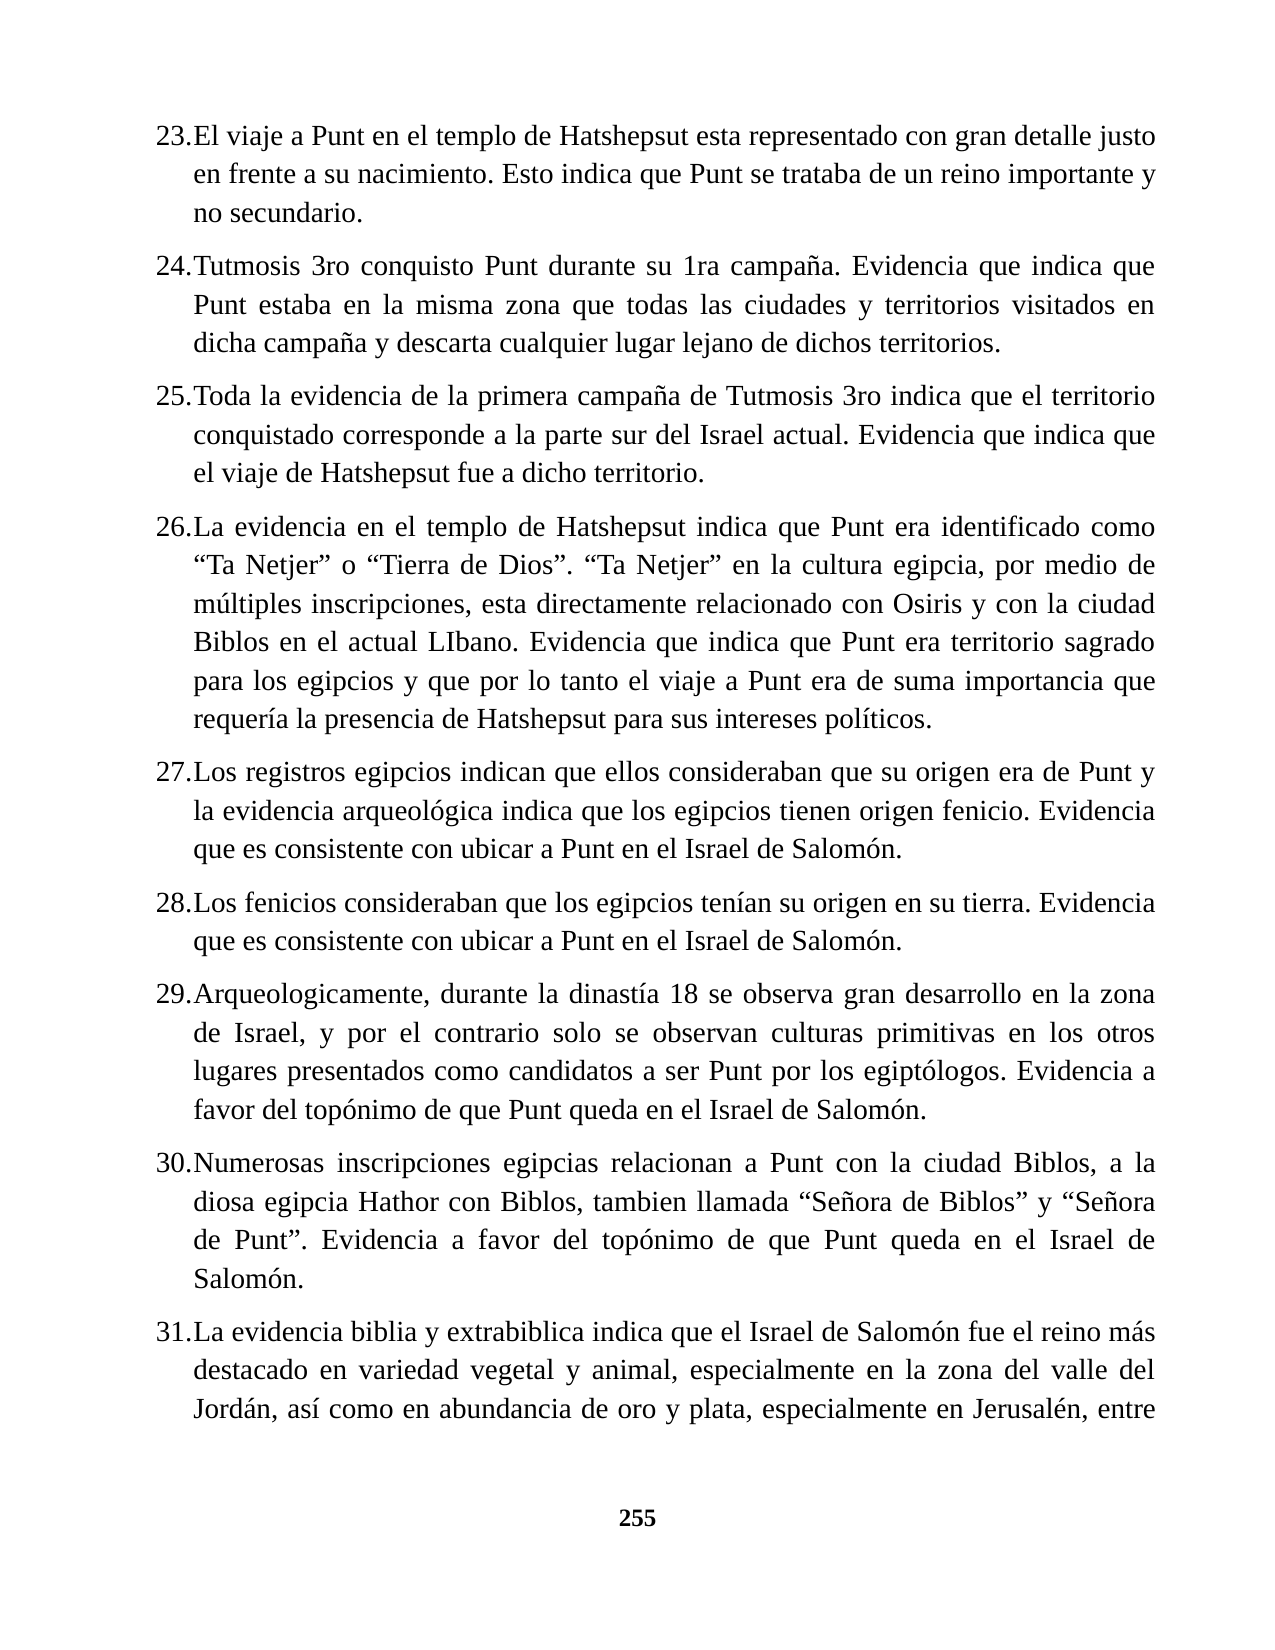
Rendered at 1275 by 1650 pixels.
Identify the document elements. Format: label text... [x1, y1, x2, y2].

list Los fenicios consideraban que los egipcios tenían su origen en su tierra. Evidencia que es consistente con ubicar a Punt en el Israel de Salomón. [156, 885, 1157, 957]
list La evidencia en el templo de Hatshepsut indica que Punt era identificado como “Ta Netjer” o “Tierra de Dios”. “Ta Netjer” en la cultura egipcia, por medio de múltiples inscripciones, esta directamente relacionado con Osiris y con la ciudad Biblos en el actual LIbano. Evidencia que indica que Punt era territorio sagrado para los egipcios y que por lo tanto el viaje a Punt era de suma importancia que requería la presencia de Hatshepsut para sus intereses políticos. [156, 509, 1157, 735]
list Arqueologicamente, durante la dinastía 18 se observa gran desarrollo en la zona de Israel, y por el contrario solo se observan culturas primitivas en los otros lugares presentados como candidatos a ser Punt por los egiptólogos. Evidencia a favor del topónimo de que Punt queda en el Israel de Salomón. [156, 976, 1157, 1126]
list La evidencia biblia y extrabiblica indica que el Israel de Salomón fue el reino más destacado en variedad vegetal y animal, especialmente en la zona del valle del Jordán, así como en abundancia de oro y plata, especialmente en Jerusalén, entre [156, 1314, 1157, 1424]
list Los registros egipcios indican que ellos consideraban que su origen era de Punt y la evidencia arqueológica indica que los egipcios tienen origen fenicio. Evidencia que es consistente con ubicar a Punt en el Israel de Salomón. [156, 754, 1157, 865]
list Toda la evidencia de la primera campaña de Tutmosis 3ro indica que el territorio conquistado corresponde a la parte sur del Israel actual. Evidencia que indica que el viaje de Hatshepsut fue a dicho territorio. [156, 378, 1157, 489]
list Numerosas inscripciones egipcias relacionan a Punt con la ciudad Biblos, a la diosa egipcia Hathor con Biblos, tambien llamada “Señora de Biblos” y “Señora de Punt”. Evidencia a favor del topónimo de que Punt queda en el Israel de Salomón. [156, 1145, 1157, 1294]
list Tutmosis 3ro conquisto Punt durante su 1ra campaña. Evidencia que indica que Punt estaba en la misma zona que todas las ciudades y territorios visitados en dicha campaña y descarta cualquier lugar lejano de dichos territorios. [156, 248, 1157, 359]
list El viaje a Punt en el templo de Hatshepsut esta representado con gran detalle justo en frente a su nacimiento. Esto indica que Punt se trataba de un reino importante y no secundario. [156, 118, 1157, 229]
